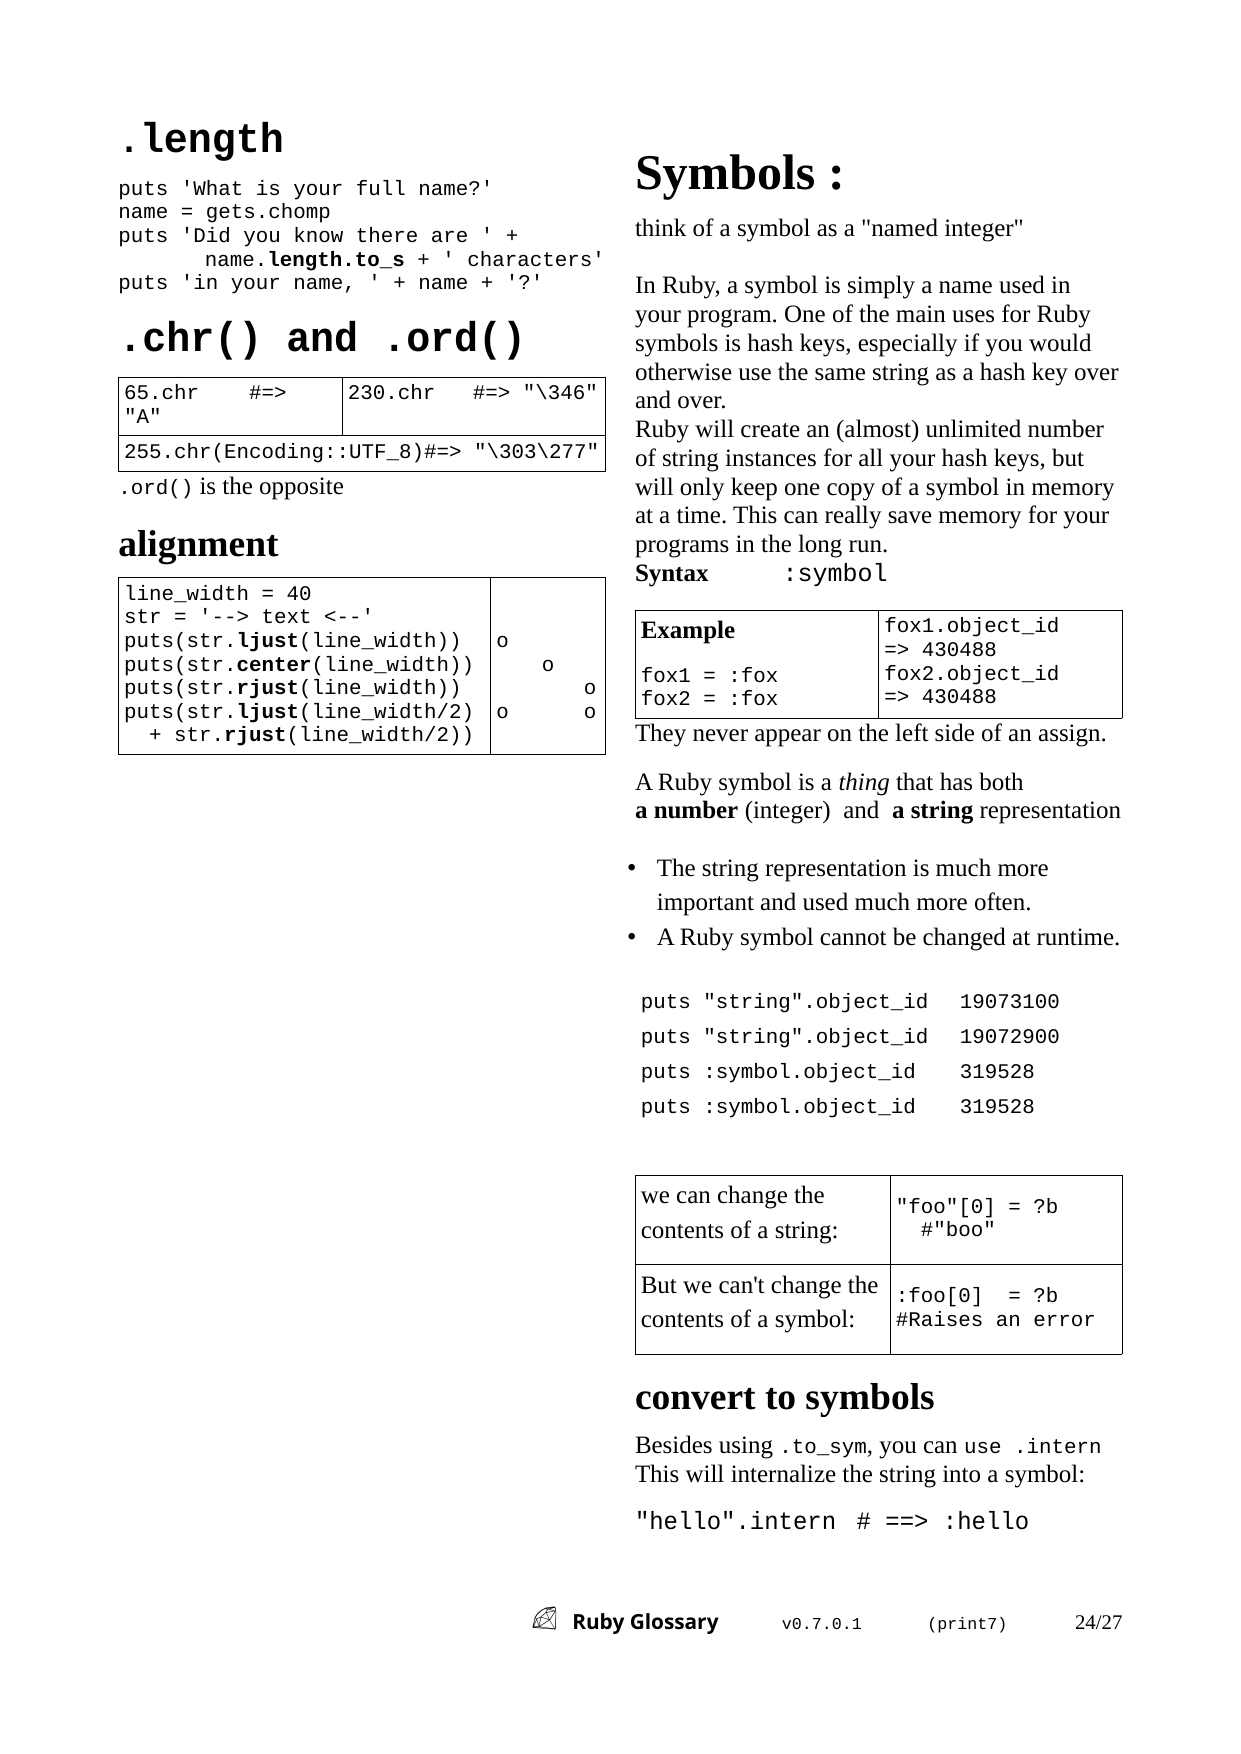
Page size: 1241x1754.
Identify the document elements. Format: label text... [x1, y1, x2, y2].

text A Ruby symbol is a thing that has both [635, 767, 1122, 796]
text a number (integer) and a string representation [635, 796, 1122, 824]
table_header 65.chr #=> "A" [119, 378, 342, 435]
table_cell puts :symbol.object_id [635, 1091, 954, 1126]
text think of a symbol as a "named integer" [635, 213, 1122, 242]
subtitle .chr() and .ord() [118, 317, 605, 364]
table_header we can change the contents of a string: [636, 1176, 890, 1264]
picture [530, 1605, 557, 1630]
table_cell 255.chr(Encoding::UTF_8)#=> "\303\277" [119, 436, 605, 471]
subtitle alignment [118, 521, 605, 564]
text name.length.to_s + ' characters' [118, 249, 605, 272]
text This will internalize the string into a symbol: [635, 1459, 1122, 1488]
table_cell 319528 [954, 1055, 1122, 1091]
text puts 'in your name, ' + name + '?' [118, 272, 605, 296]
table_header "foo"[0] = ?b #"boo" [891, 1176, 1122, 1264]
table_cell :foo[0] = ?b #Raises an error [891, 1265, 1122, 1353]
subtitle .length [118, 118, 605, 165]
list The string representation is much more important and used much more often. [627, 853, 1122, 916]
table_header line_width = 40 str = '--> text <--' puts(str.ljust(line_width)) puts(str.center(line_width)) puts(str.rjust(line_width)) puts(str.ljust(line_width/2) + str.rjust(line_width/2)) [119, 578, 490, 754]
table_cell But we can't change the contents of a symbol: [636, 1265, 890, 1353]
text .ord() is the opposite [118, 472, 605, 500]
text Ruby will create an (almost) unlimited number of string instances for all your hash keys, but will only keep one copy of a symbol in memory at a time. This can really save memory for your programs in the long run. [635, 414, 1122, 558]
text Syntax :symbol [635, 558, 1122, 589]
table_cell 19072900 [954, 1020, 1122, 1055]
text Besides using .to_sym, you can use .intern [635, 1430, 1122, 1459]
subtitle Symbols : [635, 143, 1122, 201]
table_header 230.chr #=> "\346" [343, 378, 605, 435]
table_header puts "string".object_id [635, 985, 954, 1020]
table_header fox1.object_id => 430488 fox2.object_id => 430488 [879, 611, 1122, 718]
table_cell 319528 [954, 1091, 1122, 1126]
list A Ruby symbol cannot be changed at runtime. [627, 922, 1122, 951]
subtitle convert to symbols [635, 1374, 1122, 1417]
text puts 'What is your full name?' [118, 178, 605, 201]
text name = gets.chomp [118, 201, 605, 225]
text puts 'Did you know there are ' + [118, 225, 605, 249]
text In Ruby, a symbol is simply a name used in your program. One of the main uses for Ruby symbols is hash keys, especially if you would otherwise use the same string as a hash key over and over. [635, 271, 1122, 414]
table_header Example fox1 = :fox fox2 = :fox [636, 611, 878, 718]
table_header o o o o o [491, 578, 605, 754]
text "hello".intern # ==> :hello [635, 1509, 1122, 1537]
table_header 19073100 [954, 985, 1122, 1020]
text They never appear on the left side of an assign. [635, 719, 1122, 746]
table_cell puts :symbol.object_id [635, 1055, 954, 1091]
table_cell puts "string".object_id [635, 1020, 954, 1055]
